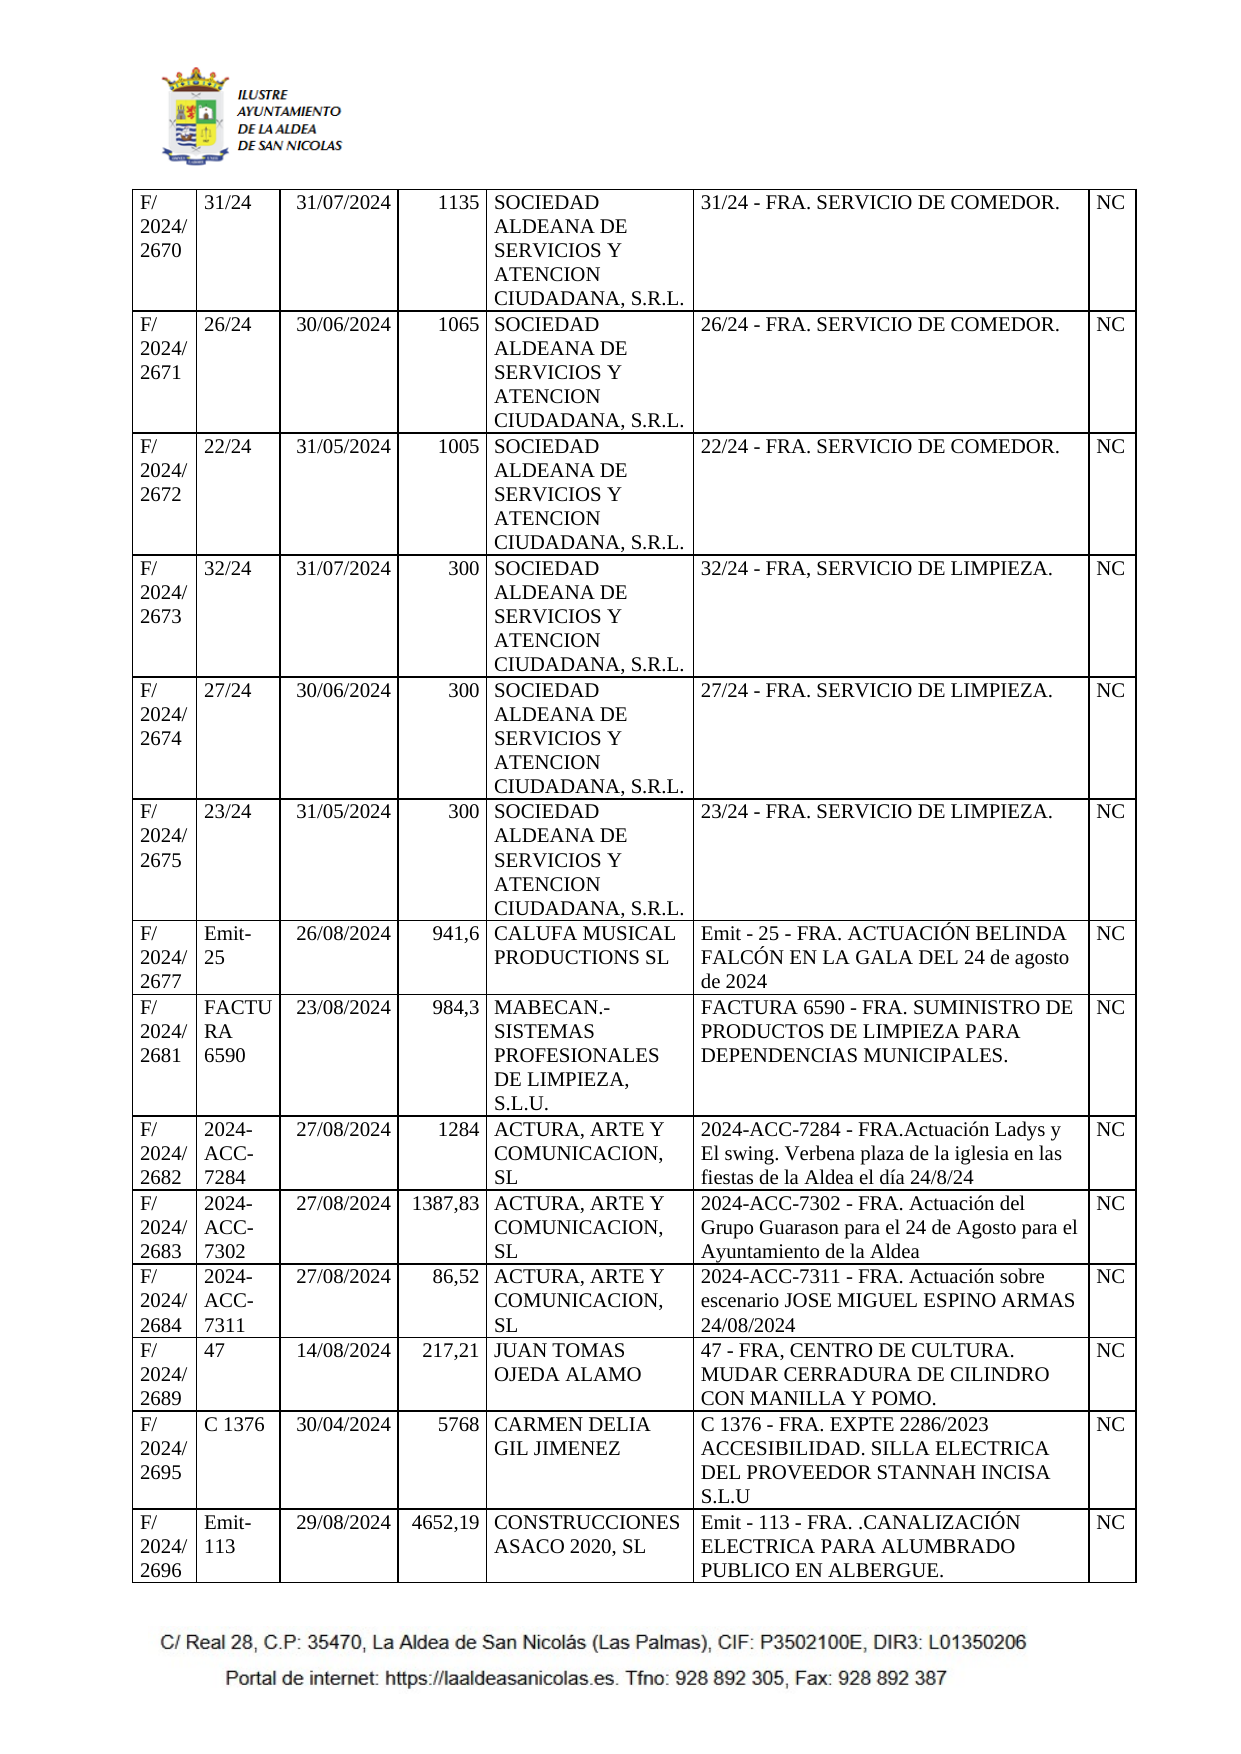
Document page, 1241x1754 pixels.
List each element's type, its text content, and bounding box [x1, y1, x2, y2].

table_cell JUAN TOMAS OJEDA ALAMO [487, 1338, 693, 1410]
table_cell F/2024/2677 [133, 921, 196, 993]
table_cell F/2024/2689 [133, 1338, 196, 1410]
table_cell 984,3 [399, 995, 486, 1115]
table_cell 300 [399, 800, 486, 920]
table_cell 14/08/2024 [281, 1338, 397, 1410]
table_cell 47 [197, 1338, 279, 1410]
table_cell 31/05/2024 [281, 434, 397, 554]
table_cell F/2024/2670 [133, 190, 196, 310]
table_cell F/2024/2682 [133, 1117, 196, 1189]
table_cell 1005 [399, 434, 486, 554]
table_cell SOCIEDAD ALDEANA DE SERVICIOS Y ATENCION CIUDADANA, S.R.L. [487, 434, 693, 554]
table_cell F/2024/2672 [133, 434, 196, 554]
table_cell F/2024/2683 [133, 1191, 196, 1263]
table_cell 31/05/2024 [281, 800, 397, 920]
table_cell NC [1090, 1412, 1135, 1508]
table_cell SOCIEDAD ALDEANA DE SERVICIOS Y ATENCION CIUDADANA, S.R.L. [487, 678, 693, 798]
table_cell 30/04/2024 [281, 1412, 397, 1508]
table_cell Emit- 113 [197, 1510, 279, 1582]
table_cell 5768 [399, 1412, 486, 1508]
table_cell 2024-ACC-7284 [197, 1117, 279, 1189]
table_cell 29/08/2024 [281, 1510, 397, 1582]
table_cell 1135 [399, 190, 486, 310]
table_cell 23/08/2024 [281, 995, 397, 1115]
table_cell Emit- 25 [197, 921, 279, 993]
table_cell 2024-ACC-7311 [197, 1265, 279, 1337]
table_cell NC [1090, 1510, 1135, 1582]
table_cell 27/08/2024 [281, 1265, 397, 1337]
table_cell NC [1090, 434, 1135, 554]
table_cell C 1376 - FRA. EXPTE 2286/2023 ACCESIBILIDAD. SILLA ELECTRICA DEL PROVEEDOR STANNAH INCISA S.L.U [694, 1412, 1088, 1508]
table_cell NC [1090, 1191, 1135, 1263]
table_cell CONSTRUCCIONES ASACO 2020, SL [487, 1510, 693, 1582]
table_cell 27/08/2024 [281, 1191, 397, 1263]
table_cell 30/06/2024 [281, 312, 397, 432]
table_cell ACTURA, ARTE Y COMUNICACION, SL [487, 1265, 693, 1337]
table_cell 31/07/2024 [281, 190, 397, 310]
table_cell F/2024/2673 [133, 556, 196, 676]
table_cell Emit - 113 - FRA. .CANALIZACIÓN ELECTRICA PARA ALUMBRADO PUBLICO EN ALBERGUE. [694, 1510, 1088, 1582]
table_cell MABECAN.-SISTEMAS PROFESIONALES DE LIMPIEZA, S.L.U. [487, 995, 693, 1115]
table_cell 22/24 - FRA. SERVICIO DE COMEDOR. [694, 434, 1088, 554]
table_cell 31/24 - FRA. SERVICIO DE COMEDOR. [694, 190, 1088, 310]
table_cell 27/24 [197, 678, 279, 798]
table_cell F/2024/2674 [133, 678, 196, 798]
picture [148, 59, 358, 173]
table_cell FACTURA 6590 - FRA. SUMINISTRO DE PRODUCTOS DE LIMPIEZA PARA DEPENDENCIAS MUNICIPALES. [694, 995, 1088, 1115]
table_cell NC [1090, 556, 1135, 676]
table_cell CALUFA MUSICAL PRODUCTIONS SL [487, 921, 693, 993]
table_cell 300 [399, 678, 486, 798]
table_cell SOCIEDAD ALDEANA DE SERVICIOS Y ATENCION CIUDADANA, S.R.L. [487, 190, 693, 310]
table_cell 23/24 - FRA. SERVICIO DE LIMPIEZA. [694, 800, 1088, 920]
table_cell SOCIEDAD ALDEANA DE SERVICIOS Y ATENCION CIUDADANA, S.R.L. [487, 312, 693, 432]
table_cell 300 [399, 556, 486, 676]
table_cell 26/24 - FRA. SERVICIO DE COMEDOR. [694, 312, 1088, 432]
table_cell F/2024/2671 [133, 312, 196, 432]
table_cell CARMEN DELIA GIL JIMENEZ [487, 1412, 693, 1508]
table_cell NC [1090, 1338, 1135, 1410]
table_cell 4652,19 [399, 1510, 486, 1582]
table_cell NC [1090, 678, 1135, 798]
table_cell 2024-ACC-7311 - FRA. Actuación sobre escenario JOSE MIGUEL ESPINO ARMAS 24/08/2024 [694, 1265, 1088, 1337]
table_cell Emit - 25 - FRA. ACTUACIÓN BELINDA FALCÓN EN LA GALA DEL 24 de agosto de 2024 [694, 921, 1088, 993]
table_cell 23/24 [197, 800, 279, 920]
table_cell F/2024/2675 [133, 800, 196, 920]
table_cell F/2024/2684 [133, 1265, 196, 1337]
table_cell SOCIEDAD ALDEANA DE SERVICIOS Y ATENCION CIUDADANA, S.R.L. [487, 556, 693, 676]
table_cell 27/24 - FRA. SERVICIO DE LIMPIEZA. [694, 678, 1088, 798]
table_cell 31/07/2024 [281, 556, 397, 676]
table_cell 941,6 [399, 921, 486, 993]
table_cell FACTURA 6590 [197, 995, 279, 1115]
table_cell 30/06/2024 [281, 678, 397, 798]
table_cell NC [1090, 800, 1135, 920]
table_cell F/2024/2696 [133, 1510, 196, 1582]
table_cell 2024-ACC-7302 [197, 1191, 279, 1263]
table_cell 47 - FRA, CENTRO DE CULTURA. MUDAR CERRADURA DE CILINDRO CON MANILLA Y POMO. [694, 1338, 1088, 1410]
table_cell 22/24 [197, 434, 279, 554]
table_cell 2024-ACC-7284 - FRA.Actuación Ladys y El swing. Verbena plaza de la iglesia en las fiestas de la Aldea el día 24/8/24 [694, 1117, 1088, 1189]
table_cell 32/24 - FRA, SERVICIO DE LIMPIEZA. [694, 556, 1088, 676]
table_cell 26/08/2024 [281, 921, 397, 993]
table_cell 2024-ACC-7302 - FRA. Actuación del Grupo Guarason para el 24 de Agosto para el Ayuntamiento de la Aldea [694, 1191, 1088, 1263]
table_cell 1065 [399, 312, 486, 432]
table_cell F/2024/2695 [133, 1412, 196, 1508]
table_cell NC [1090, 921, 1135, 993]
table_cell 32/24 [197, 556, 279, 676]
table_cell F/2024/2681 [133, 995, 196, 1115]
table_cell NC [1090, 190, 1135, 310]
table_cell SOCIEDAD ALDEANA DE SERVICIOS Y ATENCION CIUDADANA, S.R.L. [487, 800, 693, 920]
table_cell 31/24 [197, 190, 279, 310]
table_cell C 1376 [197, 1412, 279, 1508]
picture [148, 1626, 1034, 1694]
table_cell 1387,83 [399, 1191, 486, 1263]
table_cell 26/24 [197, 312, 279, 432]
table_cell NC [1090, 1117, 1135, 1189]
table_cell 1284 [399, 1117, 486, 1189]
table_cell 217,21 [399, 1338, 486, 1410]
table_cell NC [1090, 995, 1135, 1115]
table_cell NC [1090, 312, 1135, 432]
table_cell 27/08/2024 [281, 1117, 397, 1189]
table_cell ACTURA, ARTE Y COMUNICACION, SL [487, 1117, 693, 1189]
table_cell NC [1090, 1265, 1135, 1337]
table_cell 86,52 [399, 1265, 486, 1337]
table_cell ACTURA, ARTE Y COMUNICACION, SL [487, 1191, 693, 1263]
